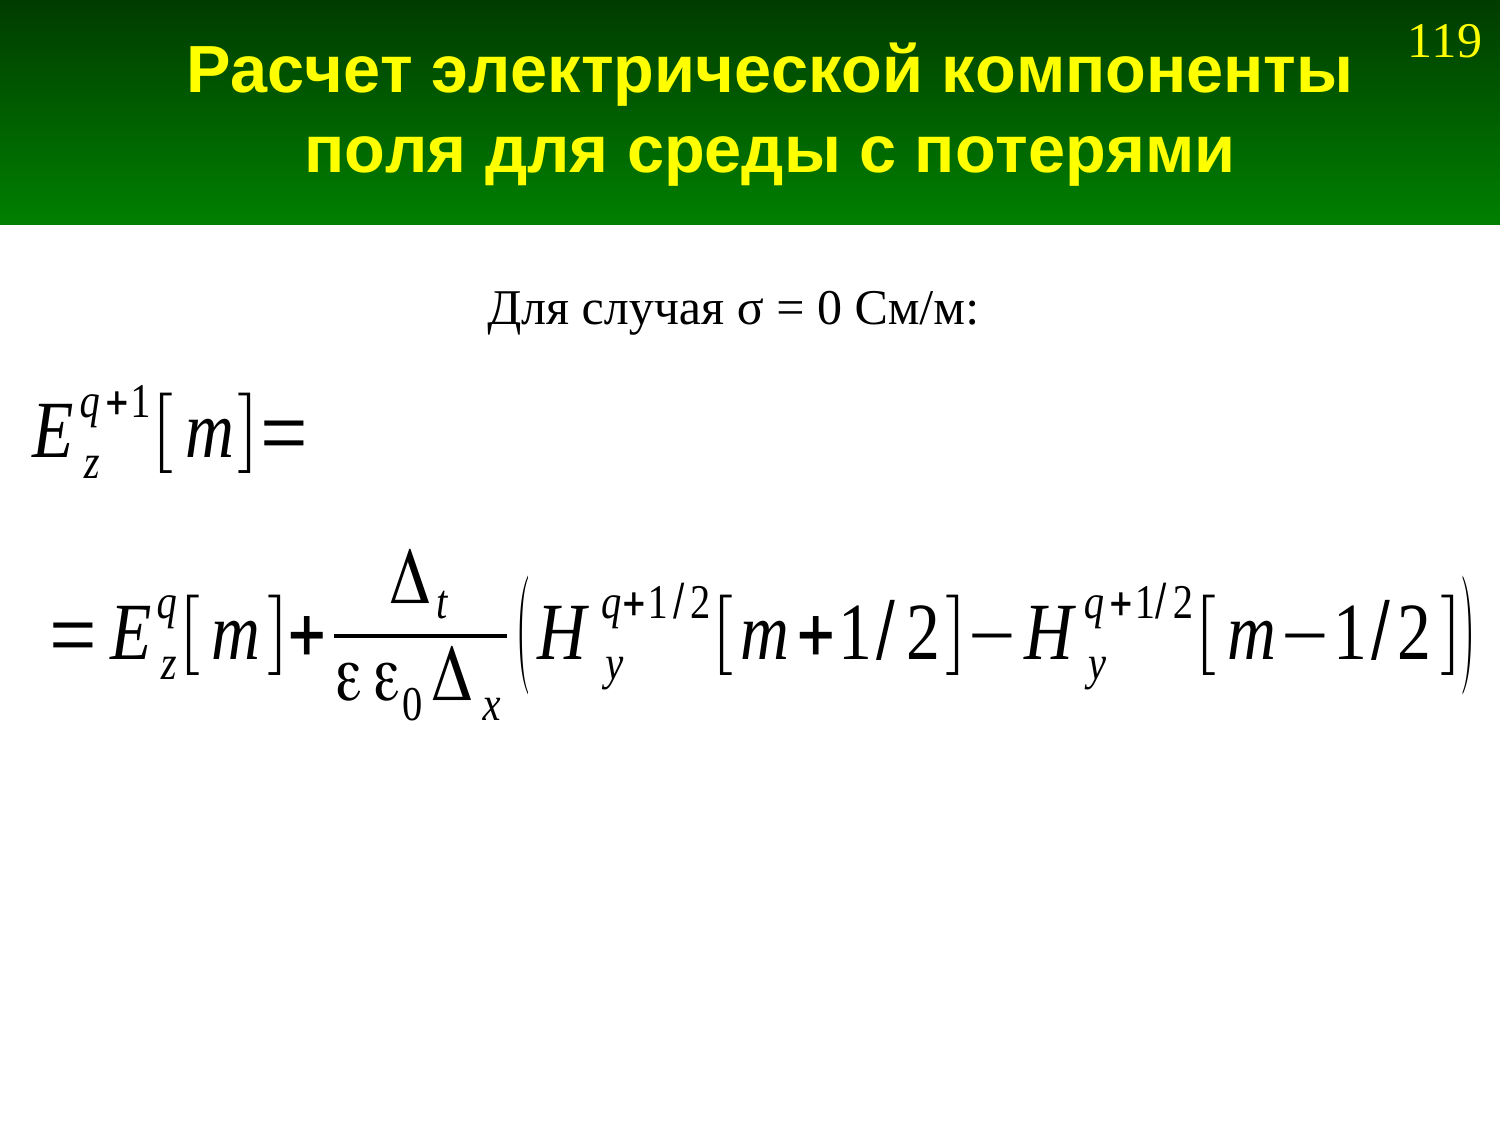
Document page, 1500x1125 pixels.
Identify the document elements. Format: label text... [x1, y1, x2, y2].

title Расчет электрической компоненты поля для среды с потерями [100, 7, 1441, 204]
chart [29, 542, 1492, 733]
text_box Для случая σ = 0 См/м: [472, 267, 995, 343]
chart [11, 371, 329, 487]
